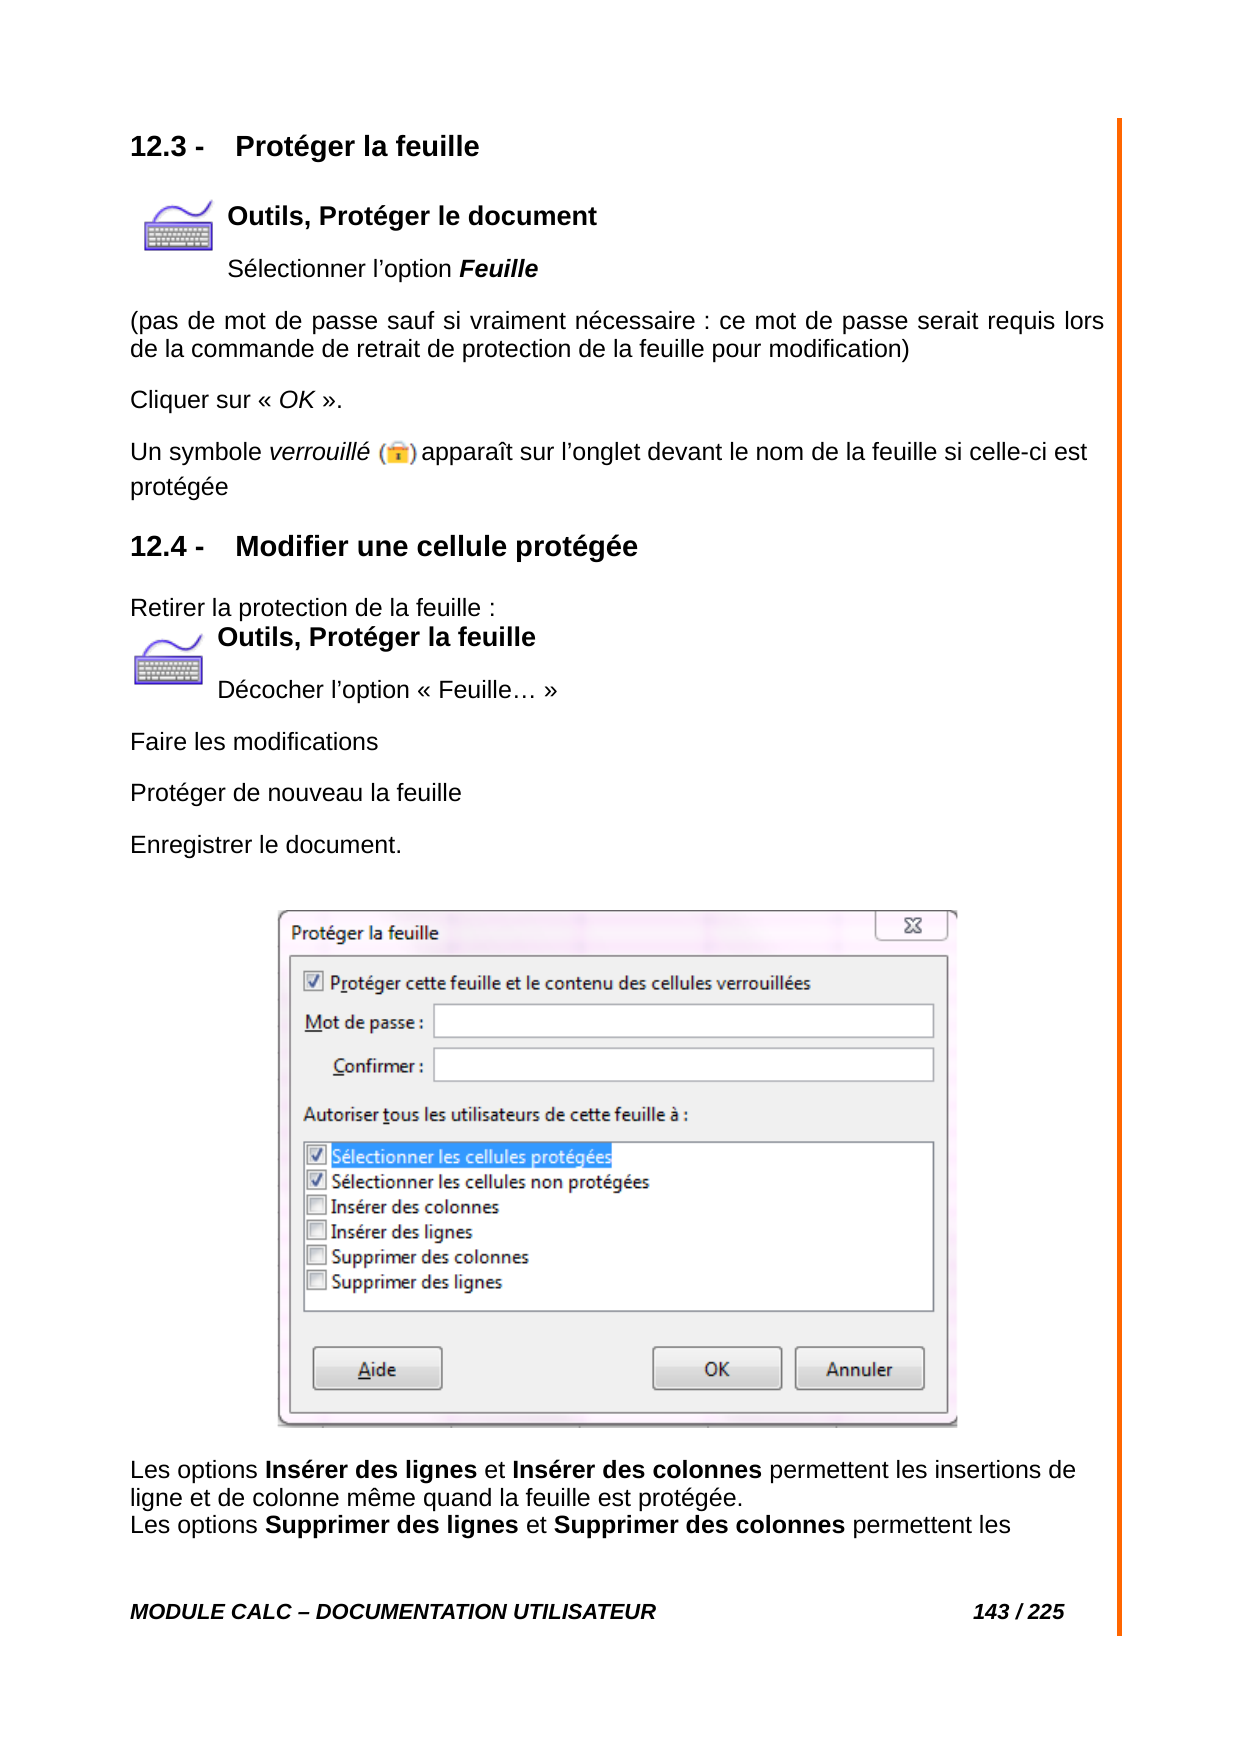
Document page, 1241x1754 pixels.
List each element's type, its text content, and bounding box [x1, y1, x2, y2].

text Les options Insérer des lignes et Insérer des colonnes permettent les insertions de ligne et de colonne même quand la feuille est protégée. [130, 1455, 1105, 1511]
picture [140, 189, 216, 265]
text Faire les modifications [130, 728, 1105, 756]
picture [377, 439, 422, 473]
text Cliquer sur « OK ». [130, 386, 1105, 414]
subtitle Protéger la feuille [130, 130, 1105, 162]
text Un symbole verrouillé apparaît sur l’onglet devant le nom de la feuille si celle-ci est protégée [130, 438, 1105, 500]
text Outils, Protéger la feuille [130, 622, 1105, 652]
text Retirer la protection de la feuille : [130, 594, 1105, 622]
text Les options Supprimer des lignes et Supprimer des colonnes permettent les [130, 1511, 1105, 1539]
picture [130, 623, 206, 699]
text Sélectionner l’option Feuille [130, 255, 1105, 283]
text Outils, Protéger le document [216, 201, 1105, 231]
text Décocher l’option « Feuille… » [130, 676, 1105, 704]
text Protéger de nouveau la feuille [130, 779, 1105, 807]
text Enregistrer le document. [130, 831, 1105, 859]
text (pas de mot de passe sauf si vraiment nécessaire : ce mot de passe serait requis lors de la commande de retrait de protection de la feuille pour modification) [130, 307, 1105, 362]
subtitle Modifier une cellule protégée [130, 530, 1105, 562]
picture [277, 910, 958, 1428]
